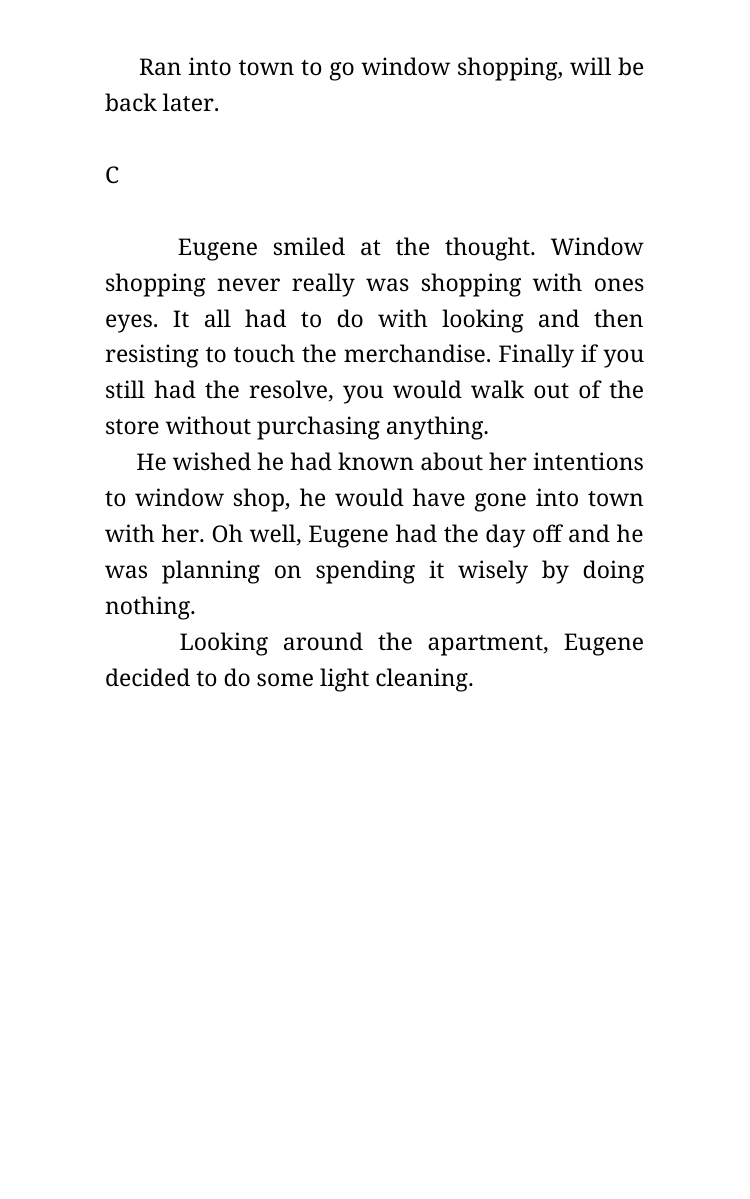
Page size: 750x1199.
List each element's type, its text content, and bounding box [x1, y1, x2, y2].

text He wished he had known about her intentions to window shop, he would have gone into town with her. Oh well, Eugene had the day off and he was planning on spending it wisely by doing nothing. [105, 446, 645, 621]
text Eugene smiled at the thought. Window shopping never really was shopping with ones eyes. It all had to do with looking and then resisting to touch the merchandise. Finally if you still had the resolve, you would walk out of the store without purchasing anything. [105, 231, 645, 442]
text Looking around the apartment, Eugene decided to do some light cleaning. [105, 626, 645, 693]
text Ran into town to go window shopping, will be back later. [105, 51, 645, 118]
text C [105, 159, 645, 190]
